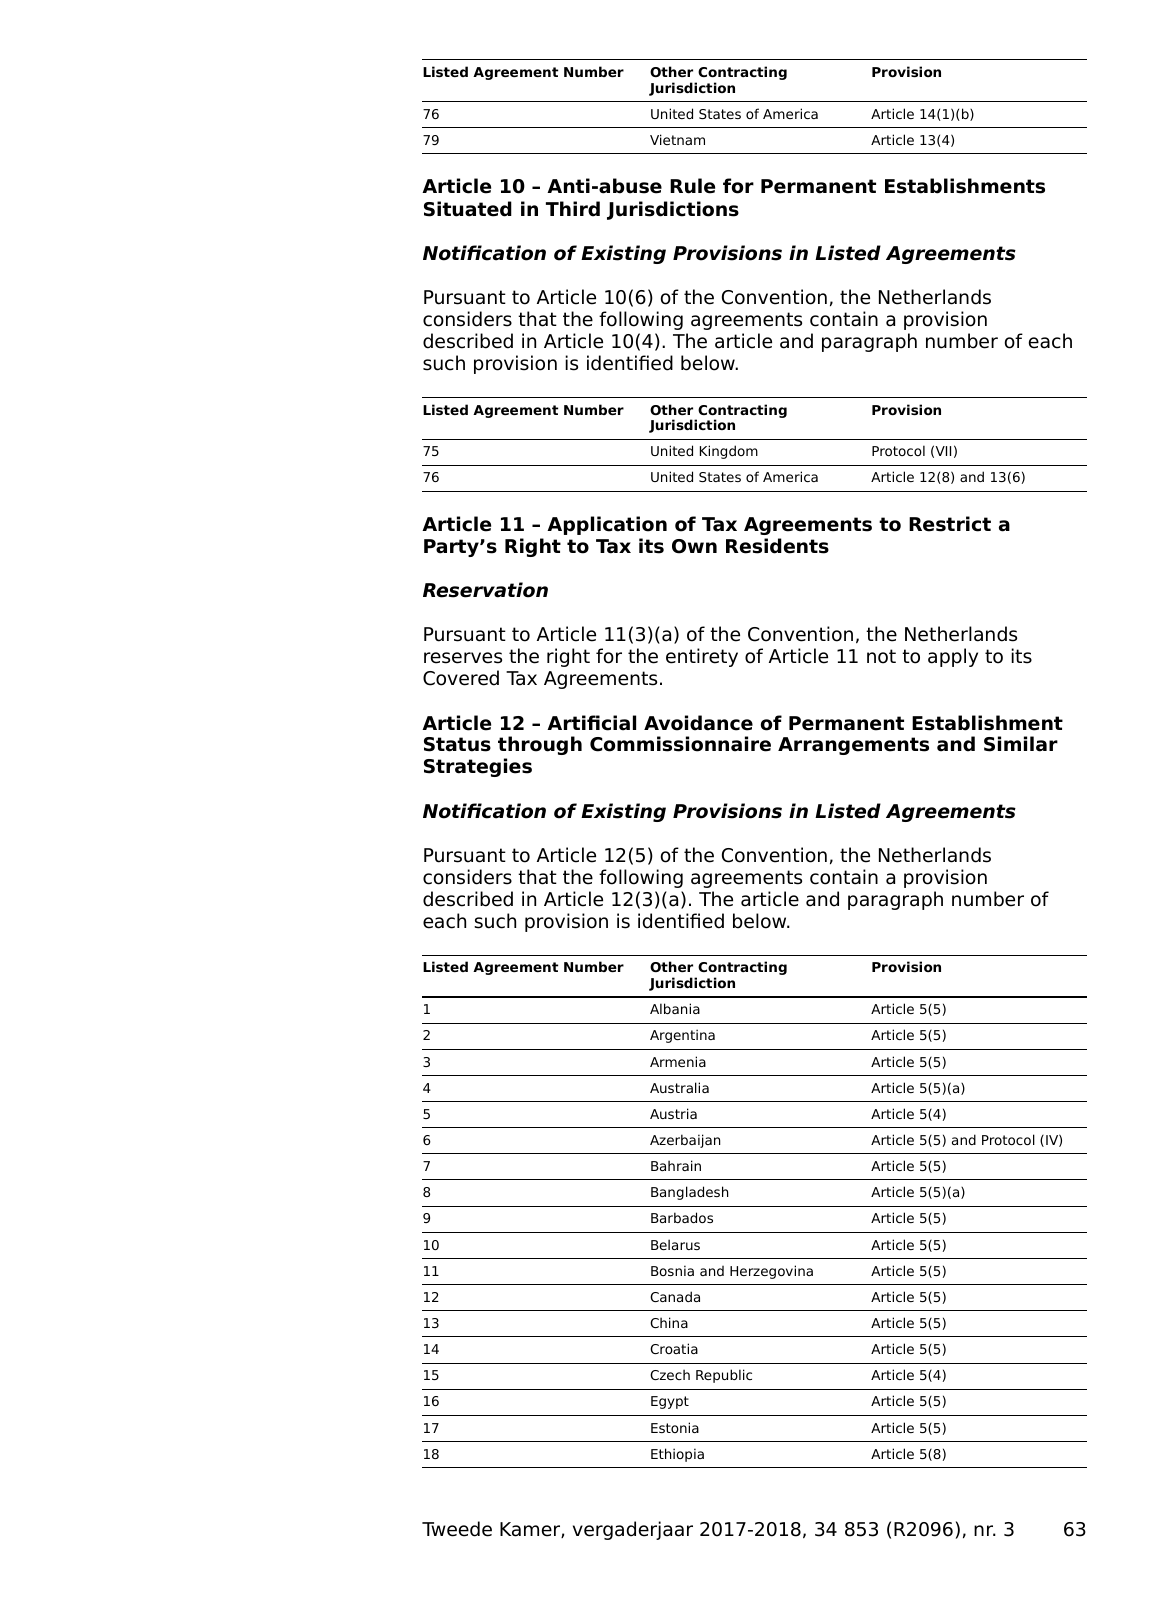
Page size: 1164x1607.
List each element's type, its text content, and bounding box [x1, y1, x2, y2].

table_cell Armenia [644, 1050, 865, 1075]
table_cell Article 14(1)(b) [865, 102, 1087, 127]
table_header Provision [865, 60, 1087, 101]
table_cell Belarus [644, 1233, 865, 1258]
table_header Listed Agreement Number [422, 60, 644, 101]
subtitle Article 10 – Anti-abuse Rule for Permanent Establishments Situated in Third Jurisdictions [422, 176, 1087, 220]
table_cell 75 [422, 440, 644, 464]
table_cell Article 12(8) and 13(6) [865, 466, 1087, 491]
table_cell Argentina [644, 1024, 865, 1049]
table_cell Article 5(4) [865, 1364, 1087, 1388]
table_cell Article 5(5) [865, 1024, 1087, 1049]
table_cell Bangladesh [644, 1180, 865, 1206]
subtitle Notification of Existing Provisions in Listed Agreements [422, 243, 1087, 264]
table_cell 9 [422, 1207, 644, 1232]
text Pursuant to Article 10(6) of the Convention, the Netherlands considers that the following agreements contain a provision described in Article 10(4). The article and paragraph number of each such provision is identified below. [422, 287, 1087, 375]
table_cell Croatia [644, 1337, 865, 1362]
table_cell Article 5(5) [865, 1233, 1087, 1258]
table_header Other Contracting Jurisdiction [644, 60, 865, 101]
table_header Listed Agreement Number [422, 398, 644, 438]
table_cell Estonia [644, 1416, 865, 1441]
table_cell Article 5(5) [865, 1337, 1087, 1362]
table_cell Albania [644, 998, 865, 1022]
table_cell Bahrain [644, 1154, 865, 1179]
subtitle Notification of Existing Provisions in Listed Agreements [422, 801, 1087, 822]
table_cell 1 [422, 998, 644, 1022]
table_cell Article 13(4) [865, 128, 1087, 153]
table_cell 11 [422, 1259, 644, 1284]
table_cell Australia [644, 1076, 865, 1101]
table_cell Article 5(5) [865, 1154, 1087, 1179]
subtitle Reservation [422, 580, 1087, 602]
table_cell Article 5(5) [865, 1259, 1087, 1284]
table_header Provision [865, 956, 1087, 996]
table_cell Article 5(5) [865, 1416, 1087, 1441]
table_cell Canada [644, 1285, 865, 1310]
table_cell 5 [422, 1102, 644, 1127]
table_cell Egypt [644, 1390, 865, 1415]
table_cell 16 [422, 1390, 644, 1415]
table_cell Article 5(5) [865, 1207, 1087, 1232]
table_cell Article 5(5) [865, 1285, 1087, 1310]
table_cell 4 [422, 1076, 644, 1101]
table_cell 18 [422, 1442, 644, 1467]
table_cell Article 5(5) and Protocol (IV) [865, 1128, 1087, 1153]
table_cell Article 5(5) [865, 998, 1087, 1022]
table_cell Article 5(5) [865, 1050, 1087, 1075]
table_cell United Kingdom [644, 440, 865, 464]
table_cell Czech Republic [644, 1364, 865, 1388]
table_cell Bosnia and Herzegovina [644, 1259, 865, 1284]
subtitle Article 12 – Artificial Avoidance of Permanent Establishment Status through Commissionnaire Arrangements and Similar Strategies [422, 712, 1087, 778]
text Pursuant to Article 12(5) of the Convention, the Netherlands considers that the following agreements contain a provision described in Article 12(3)(a). The article and paragraph number of each such provision is identified below. [422, 845, 1087, 933]
table_cell 17 [422, 1416, 644, 1441]
table_cell Article 5(8) [865, 1442, 1087, 1467]
table_cell Article 5(5) [865, 1390, 1087, 1415]
table_header Other Contracting Jurisdiction [644, 956, 865, 996]
table_header Provision [865, 398, 1087, 438]
table_cell 13 [422, 1311, 644, 1336]
table_cell 14 [422, 1337, 644, 1362]
text Pursuant to Article 11(3)(a) of the Convention, the Netherlands reserves the right for the entirety of Article 11 not to apply to its Covered Tax Agreements. [422, 624, 1087, 690]
table_cell 79 [422, 128, 644, 153]
table_cell China [644, 1311, 865, 1336]
table_cell 10 [422, 1233, 644, 1258]
table_cell 76 [422, 466, 644, 491]
table_cell Article 5(4) [865, 1102, 1087, 1127]
table_cell Vietnam [644, 128, 865, 153]
table_cell Barbados [644, 1207, 865, 1232]
subtitle Article 11 – Application of Tax Agreements to Restrict a Party’s Right to Tax its Own Residents [422, 514, 1087, 558]
table_cell 2 [422, 1024, 644, 1049]
table_cell Article 5(5)(a) [865, 1180, 1087, 1206]
table_cell Azerbaijan [644, 1128, 865, 1153]
table_cell Ethiopia [644, 1442, 865, 1467]
table_cell Protocol (VII) [865, 440, 1087, 464]
table_cell 7 [422, 1154, 644, 1179]
table_cell 15 [422, 1364, 644, 1388]
table_cell United States of America [644, 466, 865, 491]
table_cell 12 [422, 1285, 644, 1310]
table_cell Austria [644, 1102, 865, 1127]
table_header Listed Agreement Number [422, 956, 644, 996]
table_cell Article 5(5) [865, 1311, 1087, 1336]
table_cell 76 [422, 102, 644, 127]
table_cell 8 [422, 1180, 644, 1206]
table_cell Article 5(5)(a) [865, 1076, 1087, 1101]
table_cell United States of America [644, 102, 865, 127]
table_cell 6 [422, 1128, 644, 1153]
table_cell 3 [422, 1050, 644, 1075]
table_header Other Contracting Jurisdiction [644, 398, 865, 438]
